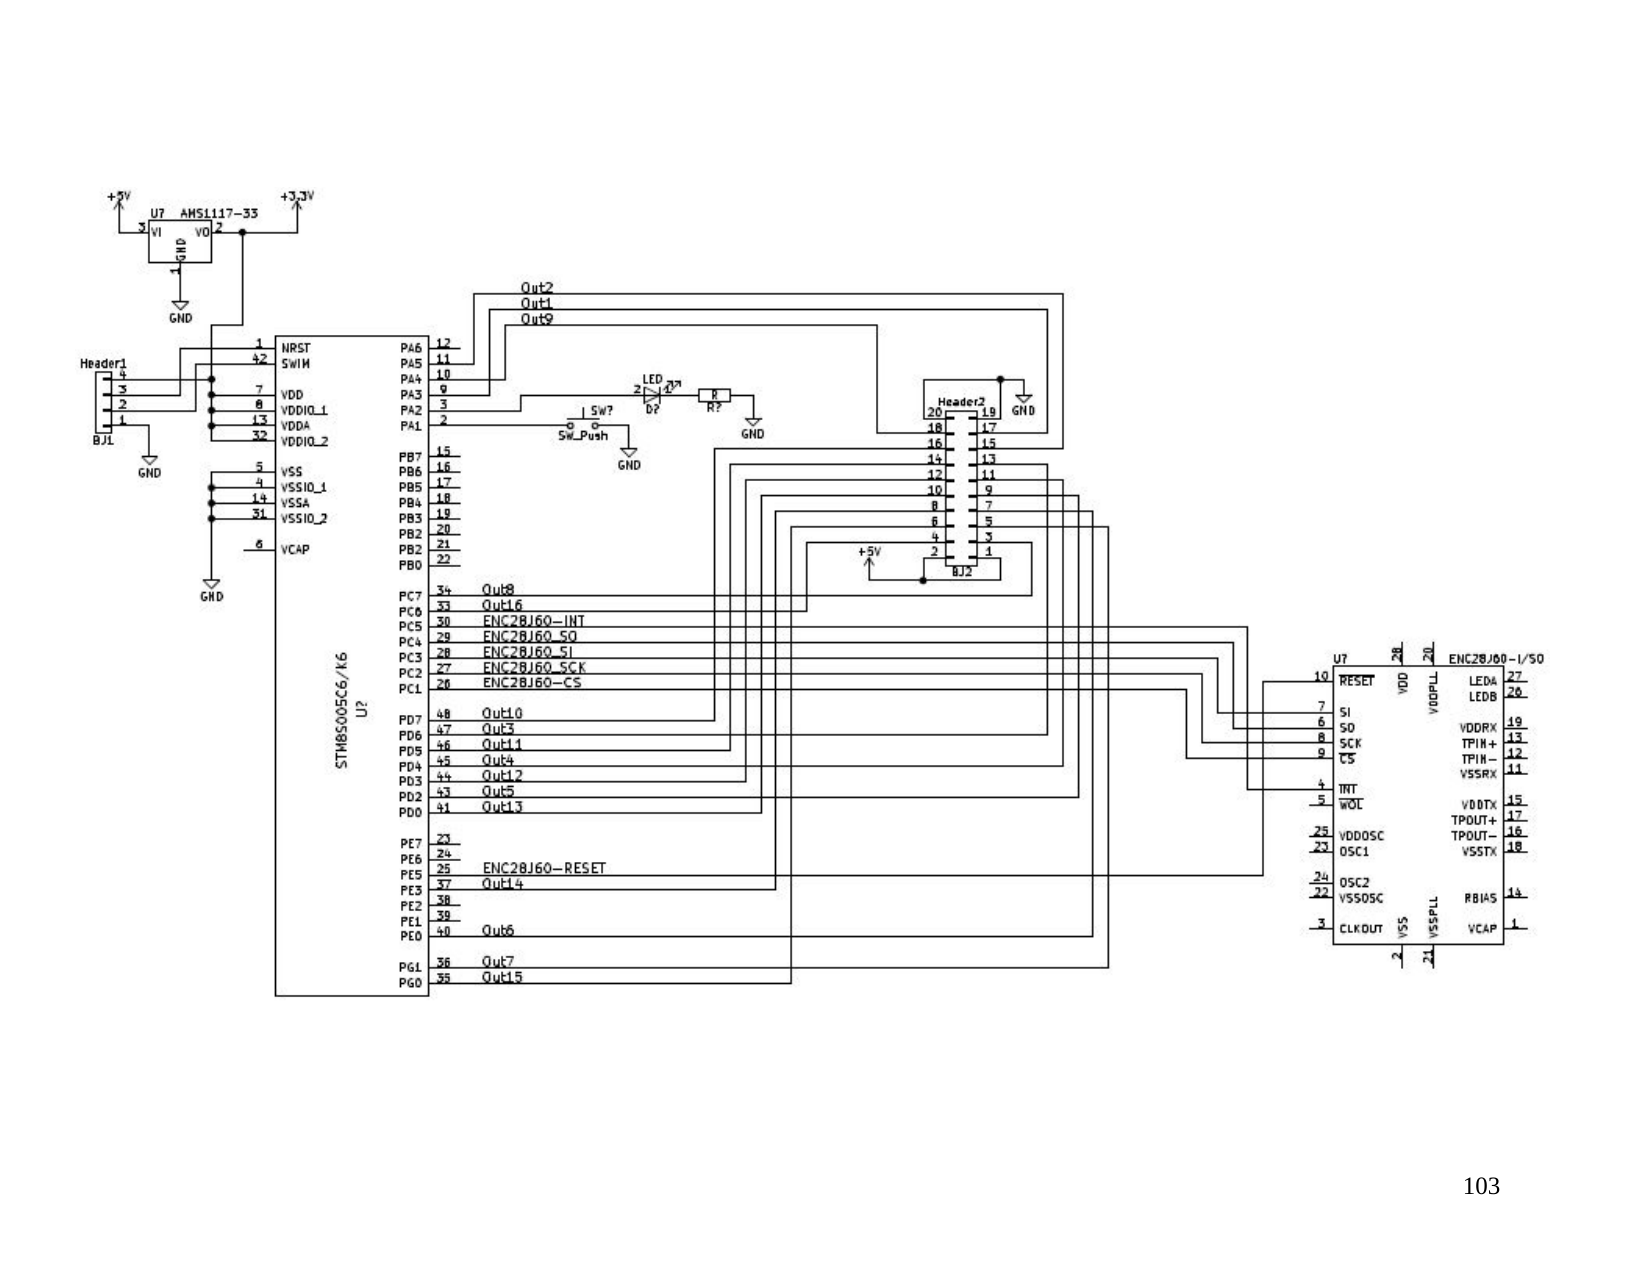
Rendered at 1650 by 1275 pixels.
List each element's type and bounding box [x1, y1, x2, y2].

picture [75, 187, 1550, 1008]
